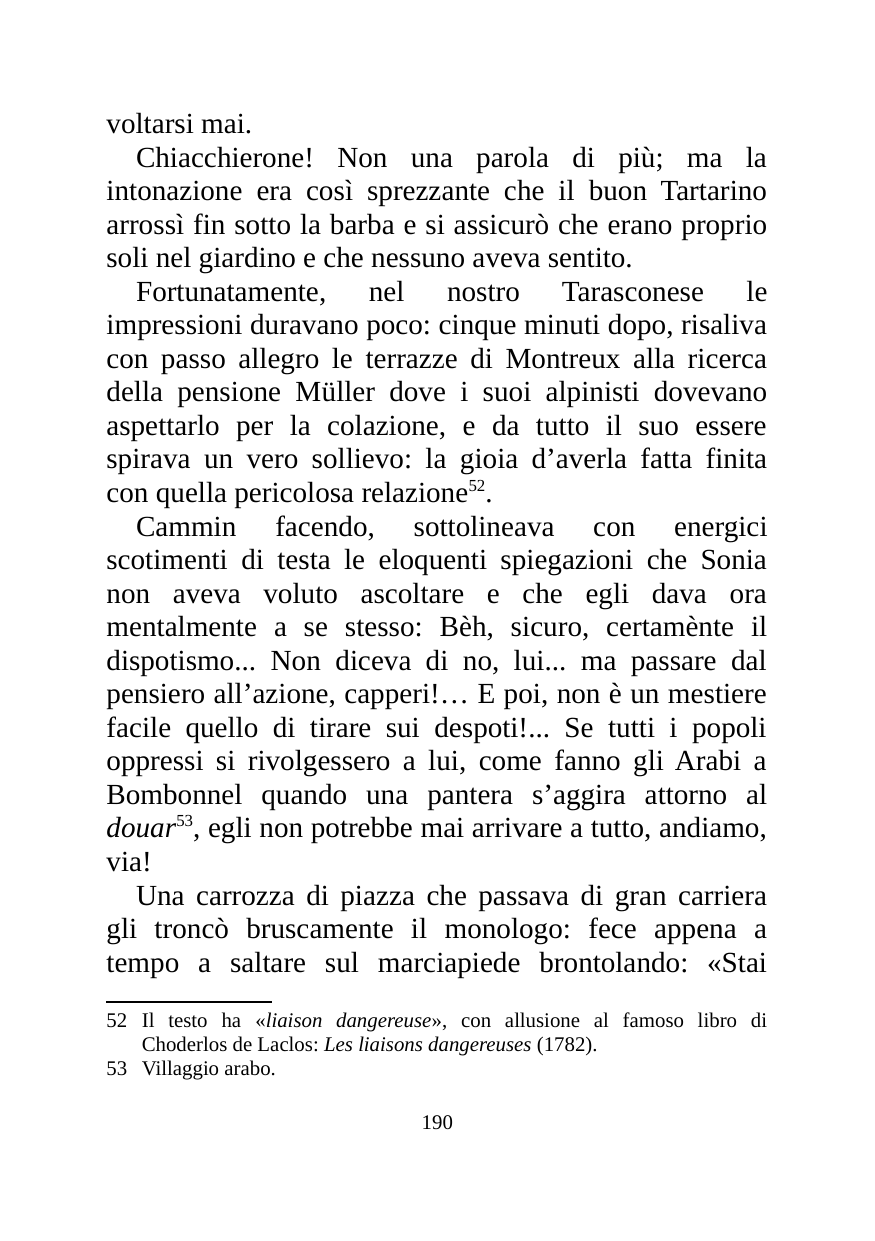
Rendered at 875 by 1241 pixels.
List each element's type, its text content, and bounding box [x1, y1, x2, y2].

text Villaggio arabo. [106, 1056, 768, 1080]
text Chiacchierone! Non una parola di più; ma la intonazione era così sprezzante che il buon Tartarino arrossì fin sotto la barba e si assicurò che erano proprio soli nel giardino e che nessuno aveva sentito. [106, 140, 768, 274]
text Cammin facendo, sottolineava con energici scotimenti di testa le eloquenti spiegazioni che Sonia non aveva voluto ascoltare e che egli dava ora mentalmente a se stesso: Bèh, sicuro, certamènte il dispotismo... Non diceva di no, lui... ma passare dal pensiero all’azione, capperi!… E poi, non è un mestiere facile quello di tirare sui despoti!... Se tutti i popoli oppressi si rivolgessero a lui, come fanno gli Arabi a Bombonnel quando una pantera s’aggira attorno al douar, egli non potrebbe mai arrivare a tutto, andiamo, via! [106, 509, 768, 878]
text Fortunatamente, nel nostro Tarasconese le impressioni duravano poco: cinque minuti dopo, risaliva con passo allegro le terrazze di Montreux alla ricerca della pensione Müller dove i suoi alpinisti dovevano aspettarlo per la colazione, e da tutto il suo essere spirava un vero sollievo: la gioia d’averla fatta finita con quella pericolosa relazione. [106, 274, 768, 509]
text Il testo ha «liaison dangereuse», con allusione al famoso libro di Choderlos de Laclos: Les liaisons dangereuses (1782). [106, 1008, 768, 1056]
text voltarsi mai. [106, 106, 768, 140]
text Una carrozza di piazza che passava di gran carriera gli troncò bruscamente il monologo: fece appena a tempo a saltare sul marciapiede brontolando: «Stai [106, 878, 768, 978]
